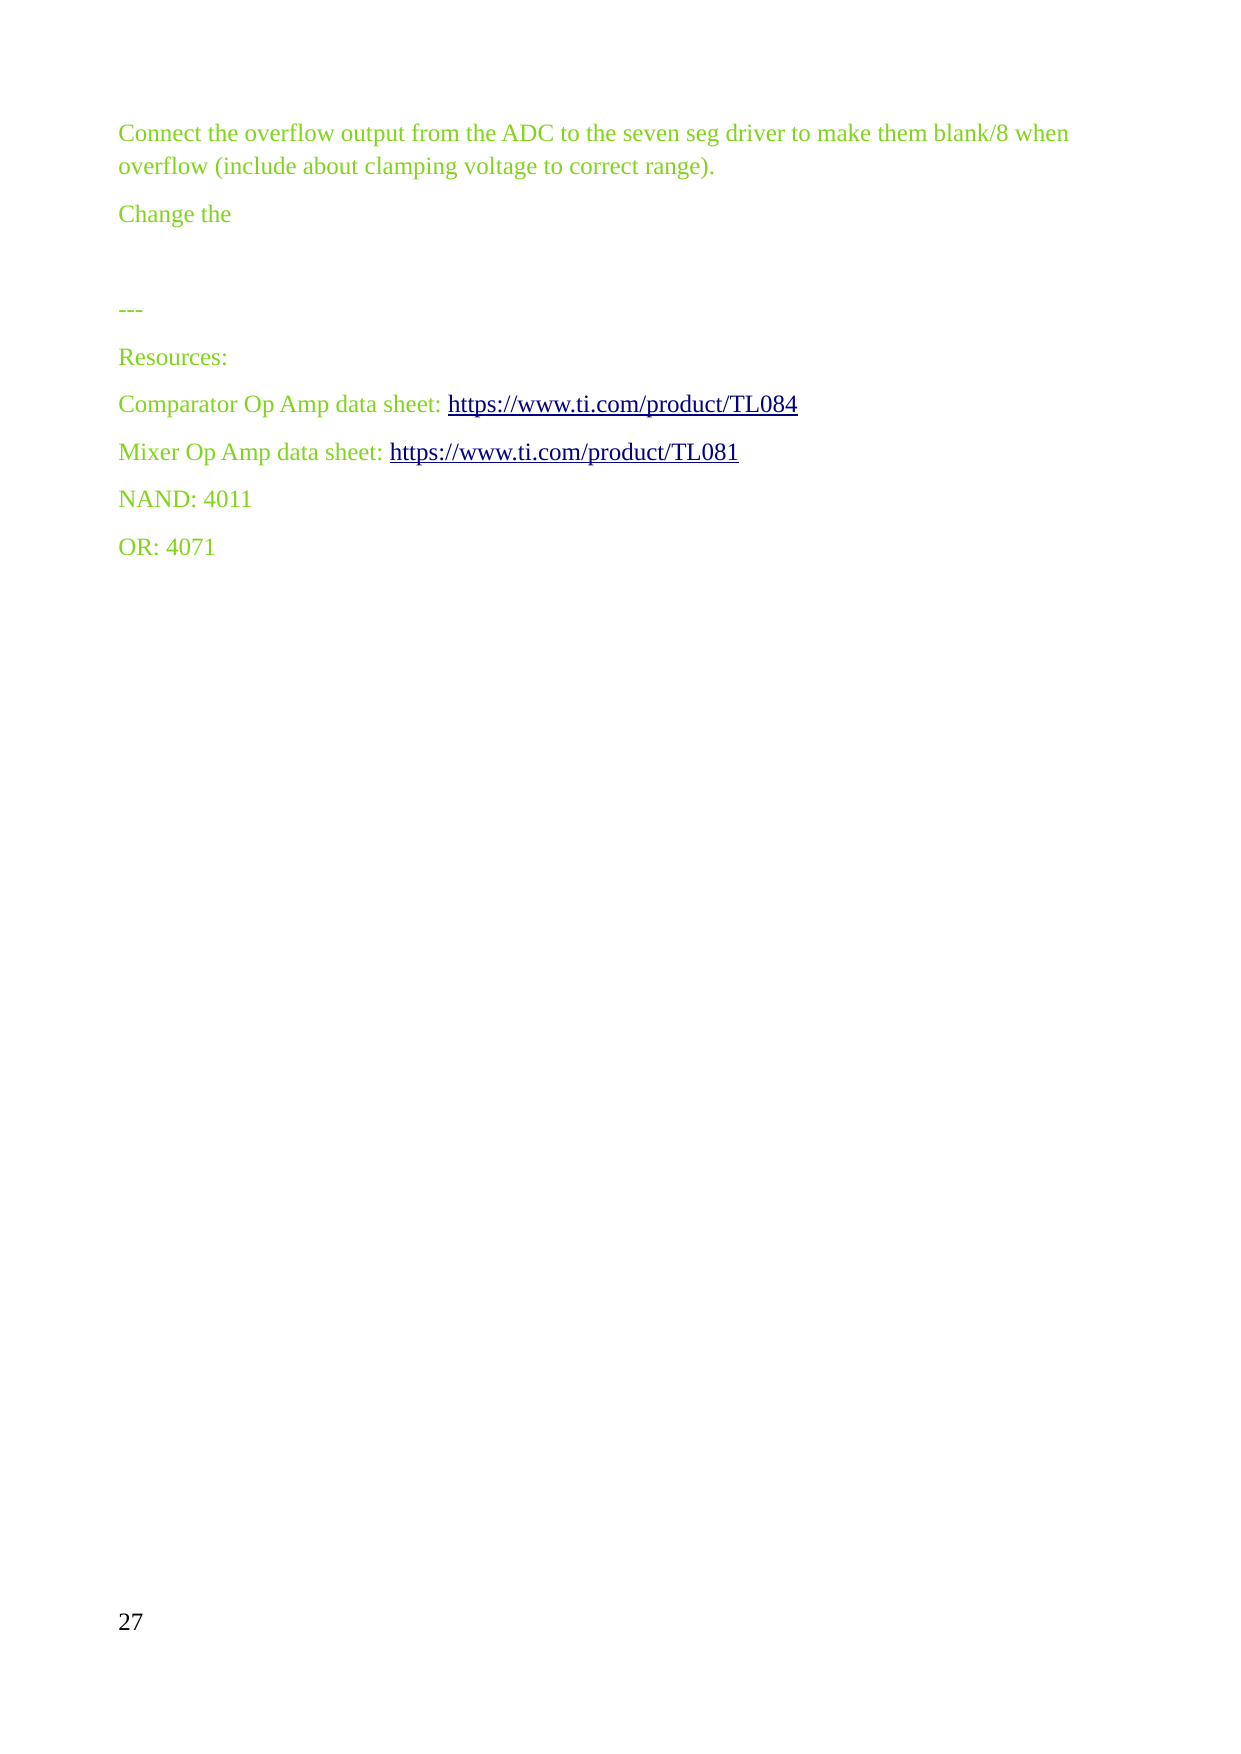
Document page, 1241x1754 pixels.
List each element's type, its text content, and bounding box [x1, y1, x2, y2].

text Resources: [118, 342, 1122, 370]
text Change the [118, 199, 1122, 227]
text OR: 4071 [118, 532, 1122, 561]
text Comparator Op Amp data sheet: https://www.ti.com/product/TL084 [118, 389, 1122, 418]
text Mixer Op Amp data sheet: https://www.ti.com/product/TL081 [118, 437, 1122, 466]
text --- [118, 294, 1122, 323]
text Connect the overflow output from the ADC to the seven seg driver to make them blank/8 when overflow (include about clamping voltage to correct range). [118, 118, 1122, 180]
text NAND: 4011 [118, 484, 1122, 513]
